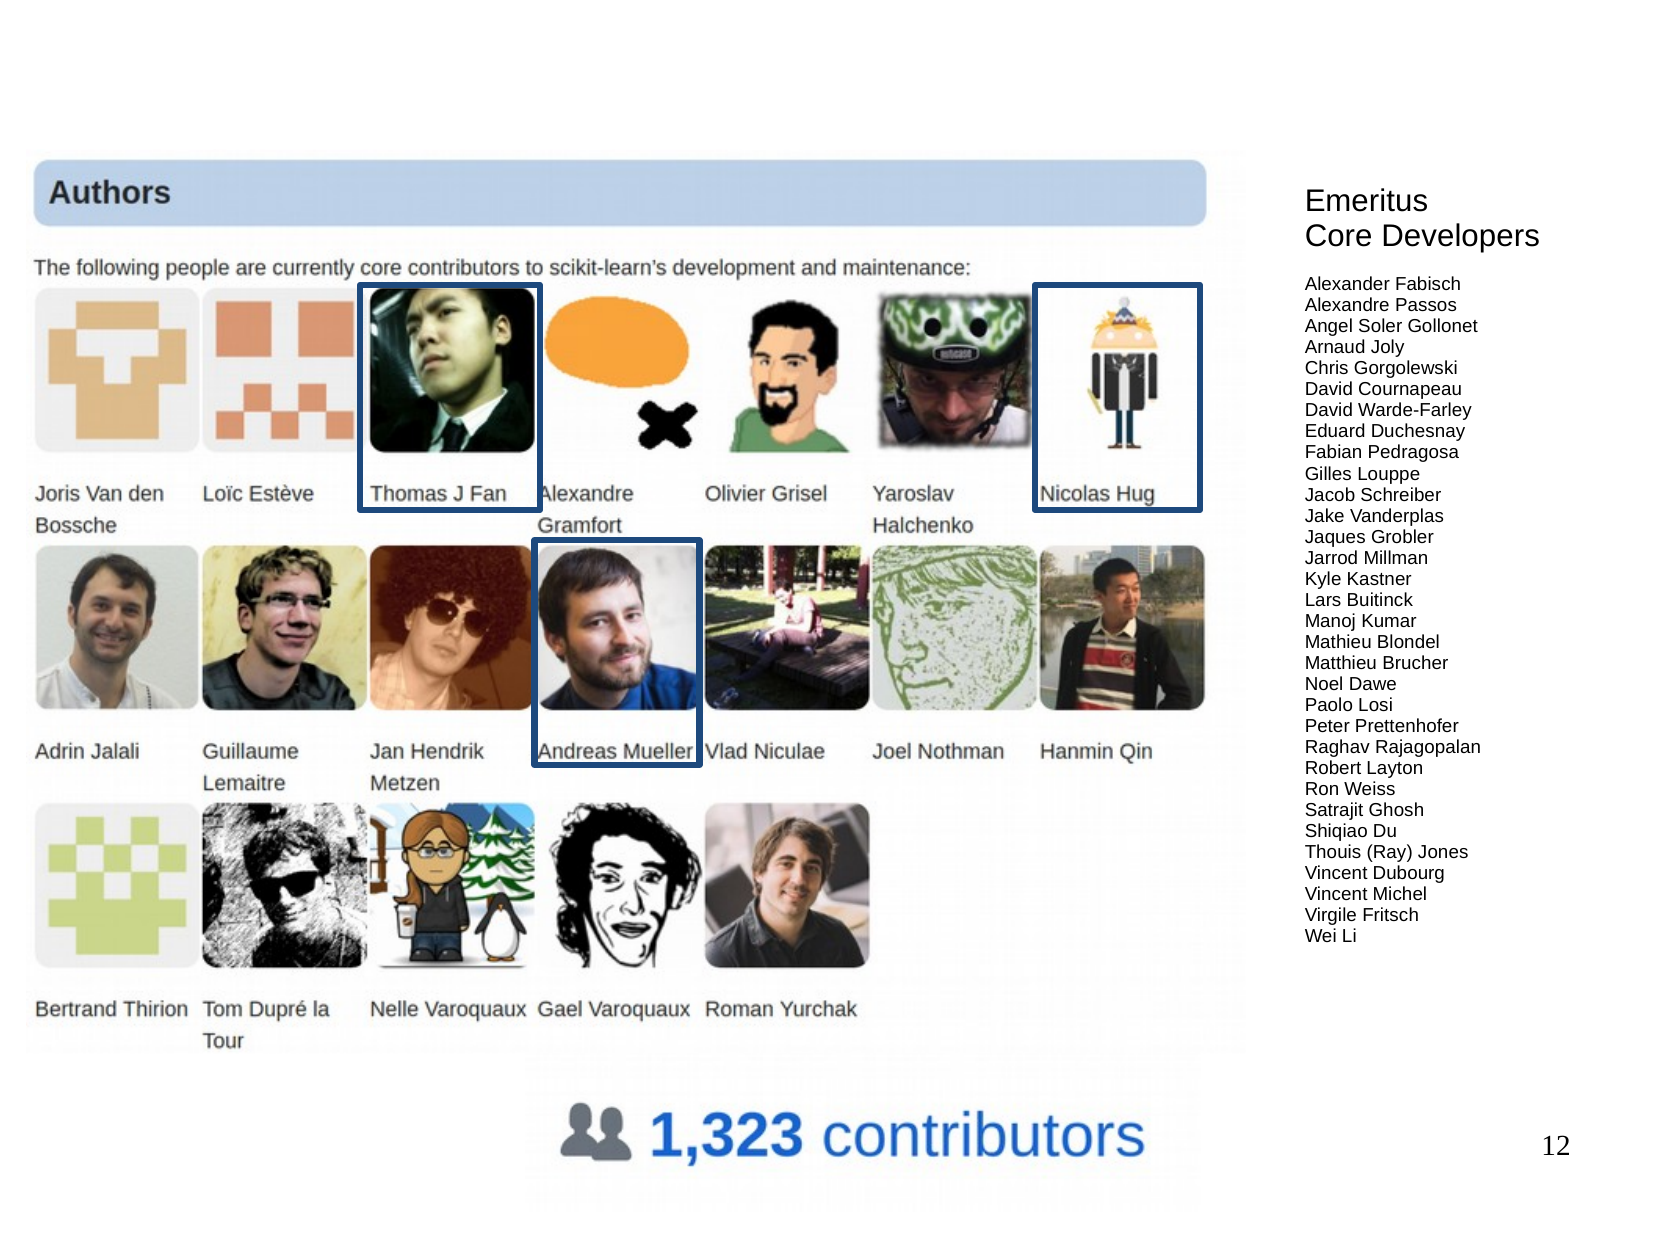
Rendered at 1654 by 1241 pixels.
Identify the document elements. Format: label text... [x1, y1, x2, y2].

text_box Emeritus Core Developers Alexander Fabisch Alexandre Passos Angel Soler Gollonet Arnaud Joly Chris Gorgolewski David Cournapeau David Warde-Farley Eduard Duchesnay Fabian Pedragosa Gilles Louppe Jacob Schreiber Jake Vanderplas Jaques Grobler Jarrod Millman Kyle Kastner Lars Buitinck Manoj Kumar Mathieu Blondel Matthieu Brucher Noel Dawe Paolo Losi Peter Prettenhofer Raghav Rajagopalan Robert Layton Ron Weiss Satrajit Ghosh Shiqiao Du Thouis (Ray) Jones Vincent Dubourg Vincent Michel Virgile Fritsch Wei Li [1290, 175, 1631, 976]
picture [26, 149, 1246, 1213]
subtitle History? [82, 49, 1571, 1010]
